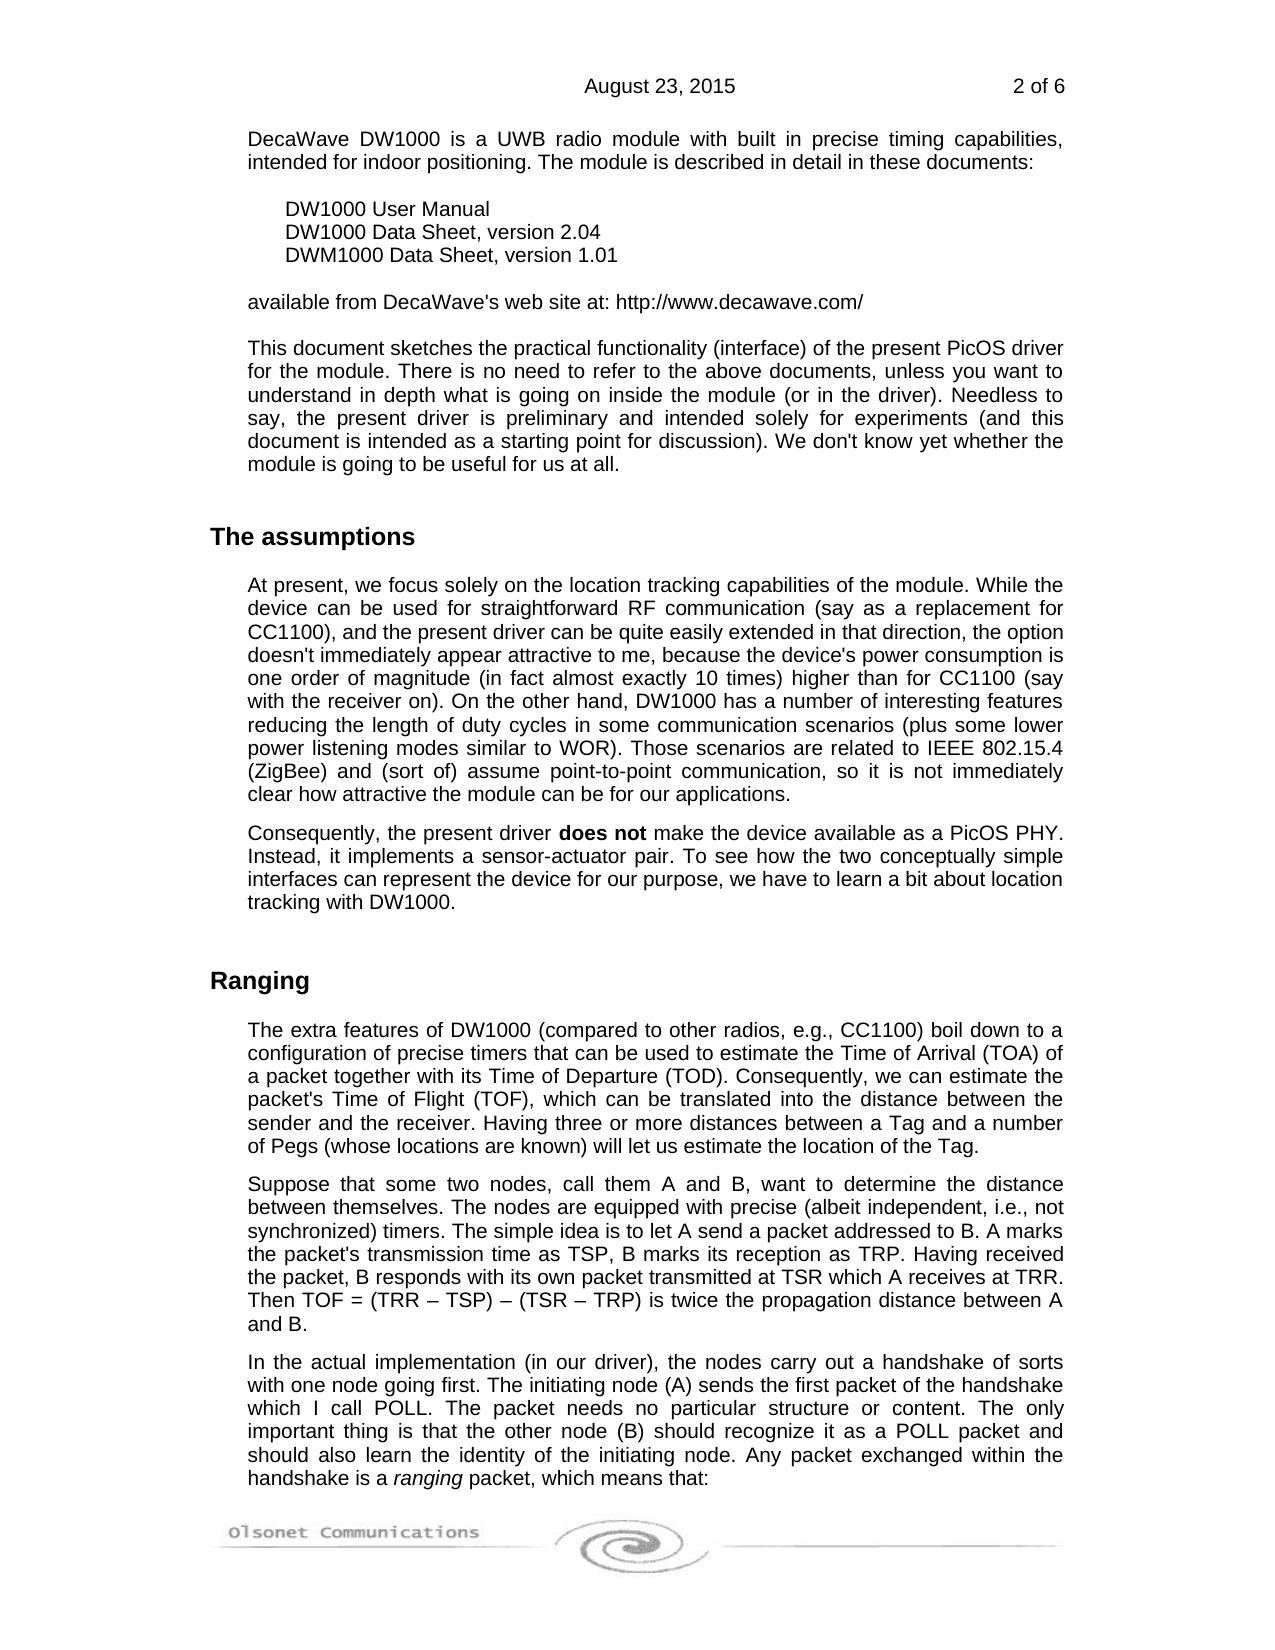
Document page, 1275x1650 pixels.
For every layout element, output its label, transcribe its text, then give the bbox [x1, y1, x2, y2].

subtitle The assumptions [210, 523, 1065, 551]
text DWM1000 Data Sheet, version 1.01 [285, 244, 1065, 267]
text DecaWave DW1000 is a UWB radio module with built in precise timing capabilities, intended for indoor positioning. The module is described in detail in these documents: [247, 128, 1065, 174]
text In the actual implementation (in our driver), the nodes carry out a handshake of sorts with one node going first. The initiating node (A) sends the first packet of the handshake which I call POLL. The packet needs no particular structure or content. The only important thing is that the other node (B) should recognize it as a POLL packet and should also learn the identity of the initiating node. Any packet exchanged within the handshake is a ranging packet, which means that: [247, 1350, 1065, 1490]
text available from DecaWave's web site at: http://www.decawave.com/ [247, 290, 1065, 313]
text This document sketches the practical functionality (interface) of the present PicOS driver for the module. There is no need to refer to the above documents, unless you want to understand in depth what is going on inside the module (or in the driver). Needless to say, the present driver is preliminary and intended solely for experiments (and this document is intended as a starting point for discussion). We don't know yet whether the module is going to be useful for us at all. [247, 337, 1065, 476]
picture [210, 1504, 1065, 1596]
text Suppose that some two nodes, call them A and B, want to determine the distance between themselves. The nodes are equipped with precise (albeit independent, i.e., not synchronized) timers. The simple idea is to let A send a packet addressed to B. A marks the packet's transmission time as TSP, B marks its reception as TRP. Having received the packet, B responds with its own packet transmitted at TSR which A receives at TRR. Then TOF = (TRR – TSP) – (TSR – TRP) is twice the propagation distance between A and B. [247, 1173, 1065, 1335]
text The extra features of DW1000 (compared to other radios, e.g., CC1100) boil down to a configuration of precise timers that can be used to estimate the Time of Arrival (TOA) of a packet together with its Time of Departure (TOD). Consequently, we can estimate the packet's Time of Flight (TOF), which can be translated into the distance between the sender and the receiver. Having three or more distances between a Tag and a number of Pegs (whose locations are known) will let us estimate the location of the Tag. [247, 1018, 1065, 1158]
text DW1000 User Manual [285, 197, 1065, 221]
text Consequently, the present driver does not make the device available as a PicOS PHY. Instead, it implements a sensor-actuator pair. To see how the two conceptually simple interfaces can represent the device for our purpose, we have to learn a bit about location tracking with DW1000. [247, 821, 1065, 914]
subtitle Ranging [210, 967, 1065, 995]
text DW1000 Data Sheet, version 2.04 [285, 221, 1065, 244]
text At present, we focus solely on the location tracking capabilities of the module. While the device can be used for straightforward RF communication (say as a replacement for CC1100), and the present driver can be quite easily extended in that direction, the option doesn't immediately appear attractive to me, because the device's power consumption is one order of magnitude (in fact almost exactly 10 times) higher than for CC1100 (say with the receiver on). On the other hand, DW1000 has a number of interesting features reducing the length of duty cycles in some communication scenarios (plus some lower power listening modes similar to WOR). Those scenarios are related to IEEE 802.15.4 (ZigBee) and (sort of) assume point-to-point communication, so it is not immediately clear how attractive the module can be for our applications. [247, 574, 1065, 806]
